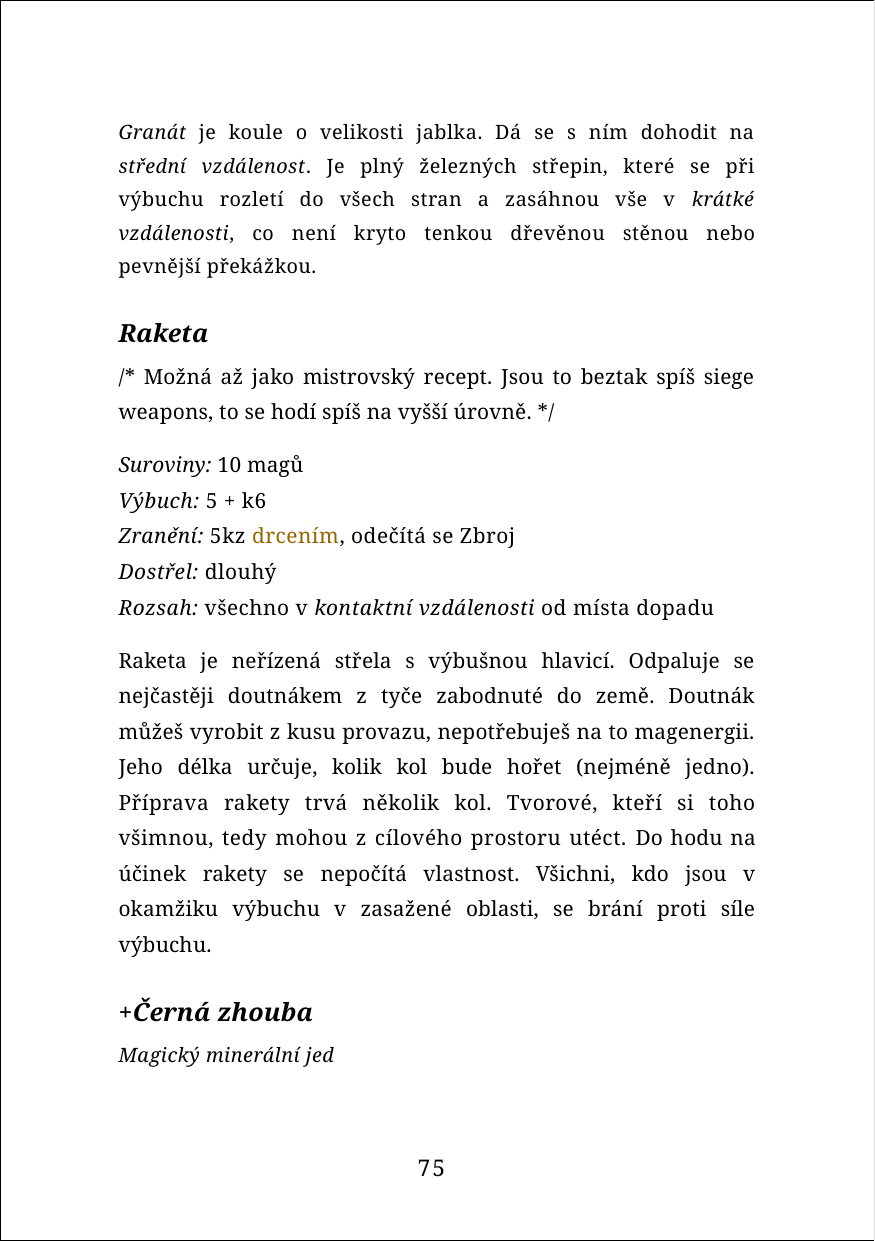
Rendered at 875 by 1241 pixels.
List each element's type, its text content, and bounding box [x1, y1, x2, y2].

text Raketa je neřízená střela s výbušnou hlavicí. Odpaluje se nejčastěji doutnákem z tyče zabodnuté do země. Doutnák můžeš vyrobit z kusu provazu, nepotřebuješ na to magenergii. Jeho délka určuje, kolik kol bude hořet (nejméně jedno). Příprava rakety trvá několik kol. Tvorové, kteří si toho všimnou, tedy mohou z cílového prostoru utéct. Do hodu na účinek rakety se nepočítá vlastnost. Všichni, kdo jsou v okamžiku výbuchu v zasažené oblasti, se brání proti síle výbuchu. [118, 646, 756, 958]
text /* Možná až jako mistrovský recept. Jsou to beztak spíš siege weapons, to se hodí spíš na vyšší úrovně. */ [118, 362, 756, 426]
text Suroviny: 10 magů Výbuch: 5 + k6 Zranění: 5kz drcením, odečítá se Zbroj Dostřel: dlouhý Rozsah: všechno v kontaktní vzdálenosti od místa dopadu [118, 451, 756, 621]
text Granát je koule o velikosti jablka. Dá se s ním dohodit na střední vzdálenost. Je plný železných střepin, které se při výbuchu rozletí do všech stran a zasáhnou vše v krátké vzdálenosti, co není kryto tenkou dřevěnou stěnou nebo pevnější překážkou. [118, 118, 756, 280]
text Magický minerální jed [118, 1041, 756, 1068]
subtitle +Černá zhouba [118, 995, 756, 1029]
subtitle Raketa [118, 316, 756, 350]
